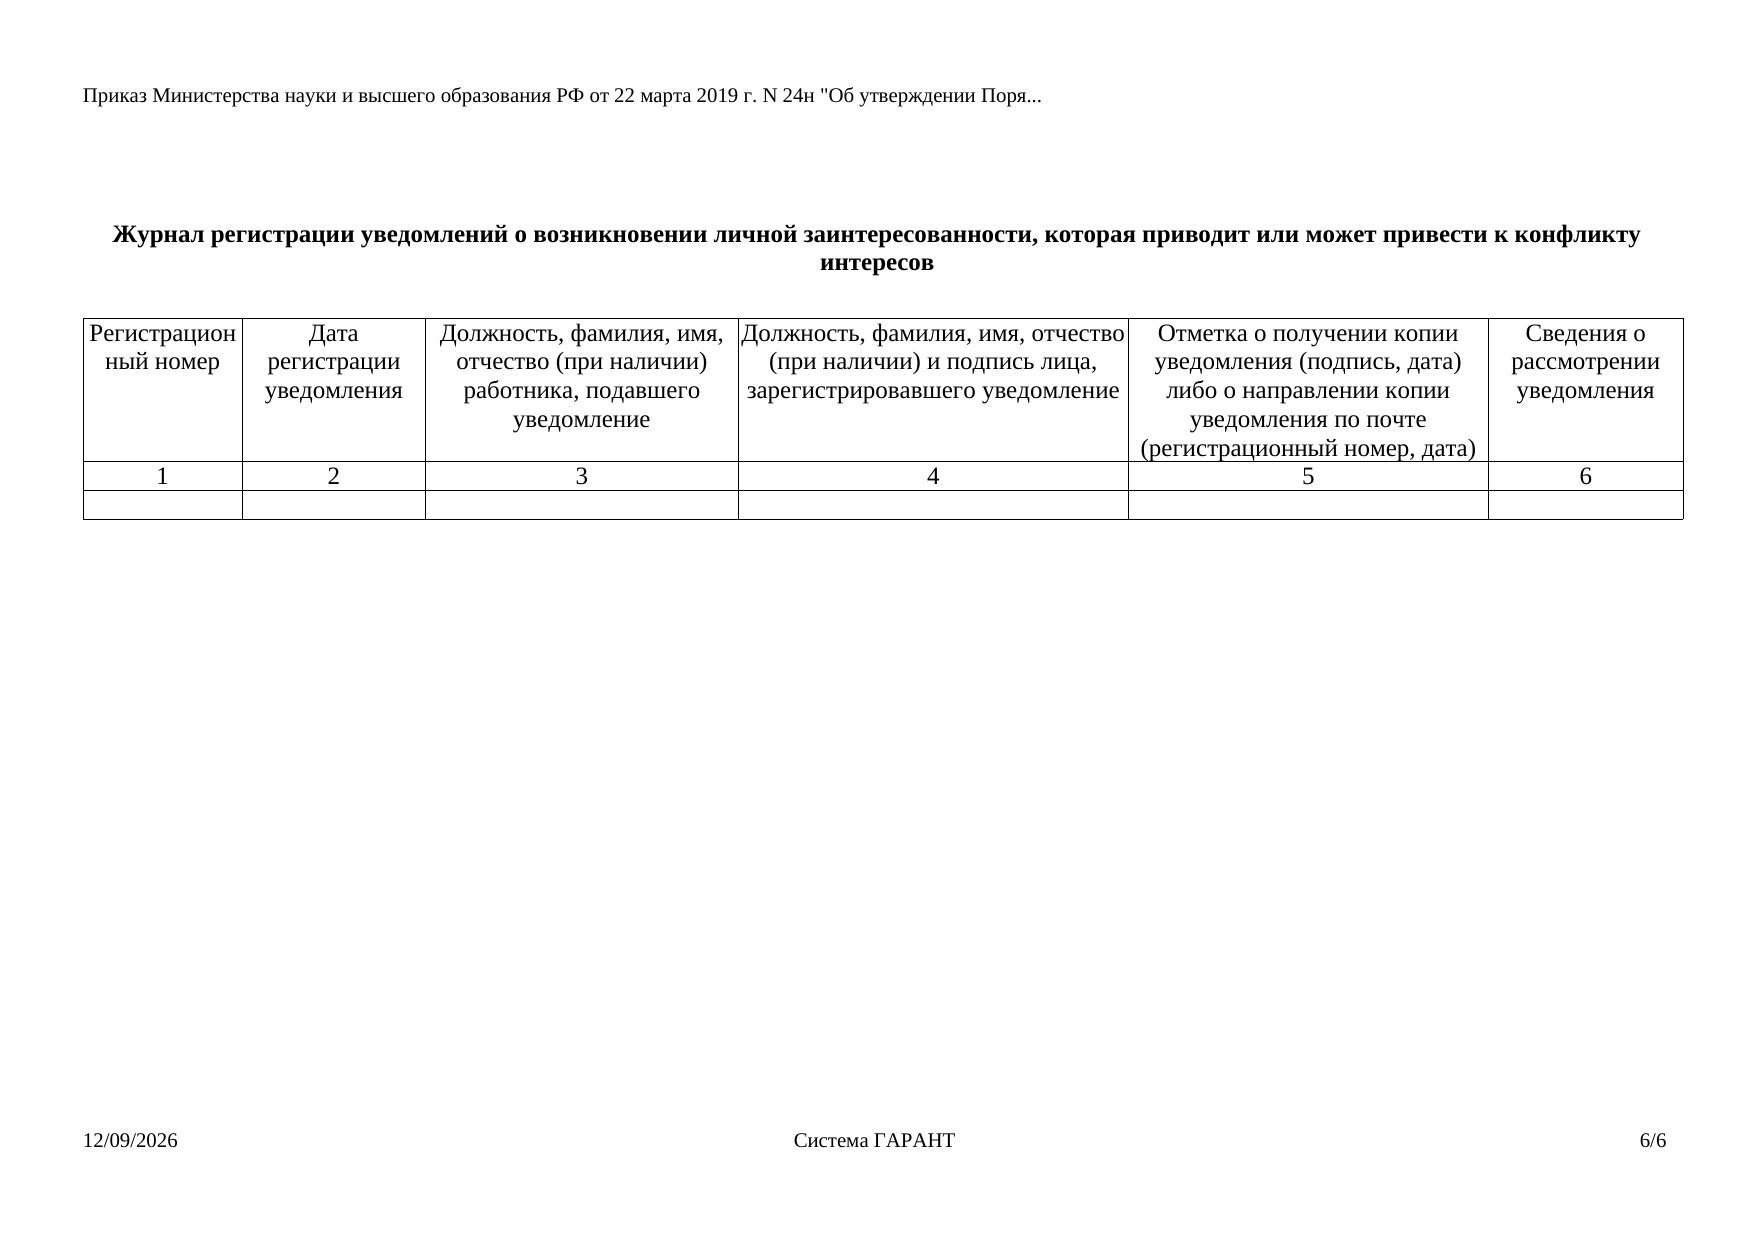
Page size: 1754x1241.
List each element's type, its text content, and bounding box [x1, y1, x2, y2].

table_cell [243, 491, 425, 519]
table_cell 6 [1489, 462, 1683, 490]
table_cell [739, 491, 1128, 519]
table_header Должность, фамилия, имя, отчество (при наличии) и подпись лица, зарегистрировавшего уведомление [739, 319, 1128, 461]
table_cell 3 [426, 462, 738, 490]
table_cell [1489, 491, 1683, 519]
table_cell [1129, 491, 1488, 519]
table_header Отметка о получении копии уведомления (подпись, дата) либо о направлении копии уведомления по почте (регистрационный номер, дата) [1129, 319, 1488, 461]
table_cell [84, 491, 242, 519]
table_cell 1 [84, 462, 242, 490]
table_header Должность, фамилия, имя, отчество (при наличии) работника, подавшего уведомление [426, 319, 738, 461]
table_cell 2 [243, 462, 425, 490]
subtitle Журнал регистрации уведомлений о возникновении личной заинтересованности, которая приводит или может привести к конфликту интересов [83, 219, 1671, 276]
table_header Дата регистрации уведомления [243, 319, 425, 461]
table_header Сведения о рассмотрении уведомления [1489, 319, 1683, 461]
table_cell 5 [1129, 462, 1488, 490]
table_cell [426, 491, 738, 519]
table_header Регистрационный номер [84, 319, 242, 461]
table_cell 4 [739, 462, 1128, 490]
